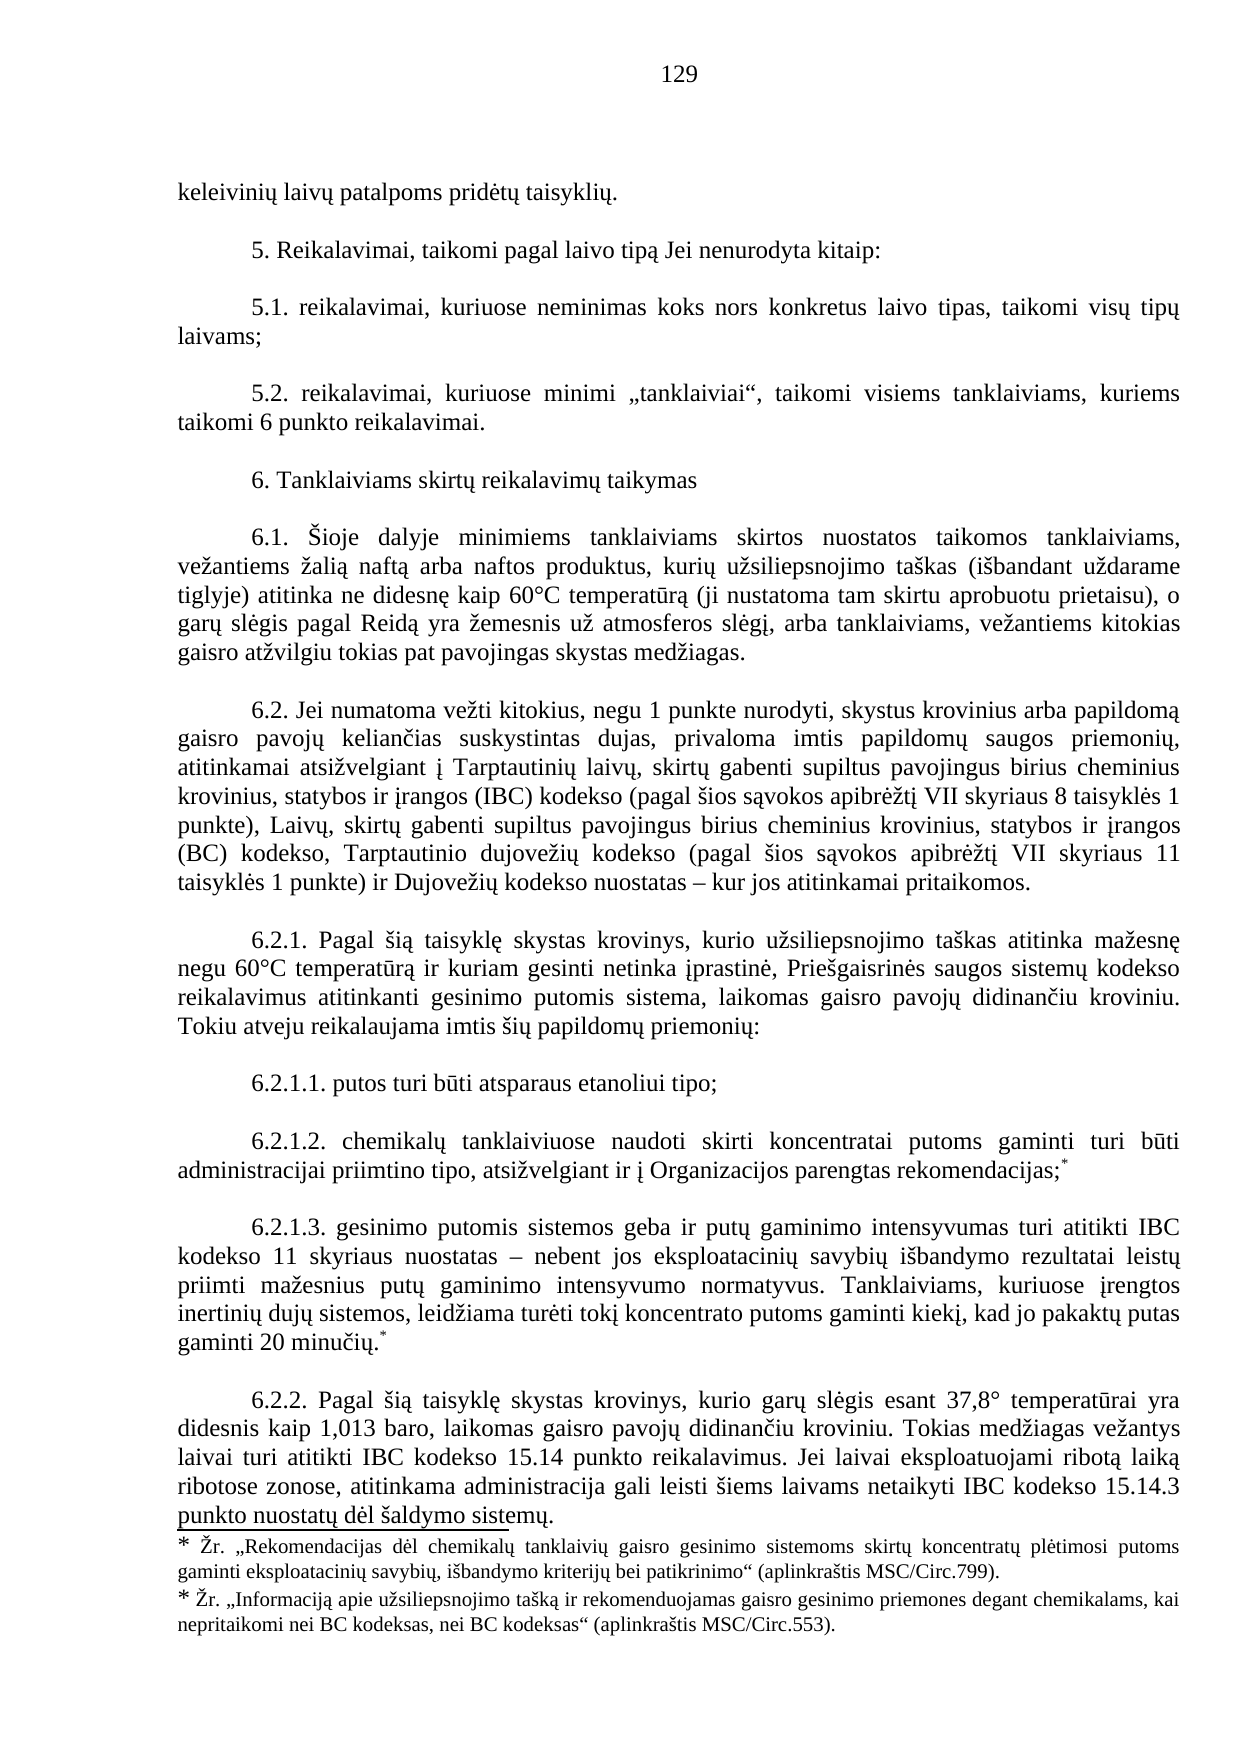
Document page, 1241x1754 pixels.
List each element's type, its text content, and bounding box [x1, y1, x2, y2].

text 6.2.1.3. gesinimo putomis sistemos geba ir putų gaminimo intensyvumas turi atitikti IBC kodekso 11 skyriaus nuostatas – nebent jos eksploatacinių savybių išbandymo rezultatai leistų priimti mažesnius putų gaminimo intensyvumo normatyvus. Tanklaiviams, kuriuose įrengtos inertinių dujų sistemos, leidžiama turėti tokį koncentrato putoms gaminti kiekį, kad jo pakaktų putas gaminti 20 minučių. [177, 1212, 1181, 1356]
text 6.2.1.1. putos turi būti atsparaus etanoliui tipo; [177, 1068, 1181, 1097]
text 5.1. reikalavimai, kuriuose neminimas koks nors konkretus laivo tipas, taikomi visų tipų laivams; [177, 292, 1181, 350]
text 6. Tanklaiviams skirtų reikalavimų taikymas [177, 465, 1181, 493]
text 5. Reikalavimai, taikomi pagal laivo tipą Jei nenurodyta kitaip: [177, 235, 1181, 263]
text 5.2. reikalavimai, kuriuose minimi „tanklaiviai“, taikomi visiems tanklaiviams, kuriems taikomi 6 punkto reikalavimai. [177, 378, 1181, 436]
text 6.1. Šioje dalyje minimiems tanklaiviams skirtos nuostatos taikomos tanklaiviams, vežantiems žalią naftą arba naftos produktus, kurių užsiliepsnojimo taškas (išbandant uždarame tiglyje) atitinka ne didesnę kaip 60°C temperatūrą (ji nustatoma tam skirtu aprobuotu prietaisu), o garų slėgis pagal Reidą yra žemesnis už atmosferos slėgį, arba tanklaiviams, vežantiems kitokias gaisro atžvilgiu tokias pat pavojingas skystas medžiagas. [177, 522, 1181, 666]
text Žr. „Rekomendacijas dėl chemikalų tanklaivių gaisro gesinimo sistemoms skirtų koncentratų plėtimosi putoms gaminti eksploatacinių savybių, išbandymo kriterijų bei patikrinimo“ (aplinkraštis MSC/Circ.799). [177, 1530, 1181, 1583]
text 6.2.1.2. chemikalų tanklaiviuose naudoti skirti koncentratai putoms gaminti turi būti administracijai priimtino tipo, atsižvelgiant ir į Organizacijos parengtas rekomendacijas; [177, 1126, 1181, 1183]
text 6.2. Jei numatoma vežti kitokius, negu 1 punkte nurodyti, skystus krovinius arba papildomą gaisro pavojų keliančias suskystintas dujas, privaloma imtis papildomų saugos priemonių, atitinkamai atsižvelgiant į Tarptautinių laivų, skirtų gabenti supiltus pavojingus birius cheminius krovinius, statybos ir įrangos (IBC) kodekso (pagal šios sąvokos apibrėžtį VII skyriaus 8 taisyklės 1 punkte), Laivų, skirtų gabenti supiltus pavojingus birius cheminius krovinius, statybos ir įrangos (BC) kodekso, Tarptautinio dujovežių kodekso (pagal šios sąvokos apibrėžtį VII skyriaus 11 taisyklės 1 punkte) ir Dujovežių kodekso nuostatas – kur jos atitinkamai pritaikomos. [177, 695, 1181, 896]
text Žr. „Informaciją apie užsiliepsnojimo tašką ir rekomenduojamas gaisro gesinimo priemones degant chemikalams, kai nepritaikomi nei BC kodeksas, nei BC kodeksas“ (aplinkraštis MSC/Circ.553). [177, 1583, 1181, 1636]
text 6.2.1. Pagal šią taisyklę skystas krovinys, kurio užsiliepsnojimo taškas atitinka mažesnę negu 60°C temperatūrą ir kuriam gesinti netinka įprastinė, Priešgaisrinės saugos sistemų kodekso reikalavimus atitinkanti gesinimo putomis sistema, laikomas gaisro pavojų didinančiu kroviniu. Tokiu atveju reikalaujama imtis šių papildomų priemonių: [177, 925, 1181, 1040]
text keleivinių laivų patalpoms pridėtų taisyklių. [177, 177, 1181, 206]
text 6.2.2. Pagal šią taisyklę skystas krovinys, kurio garų slėgis esant 37,8° temperatūrai yra didesnis kaip 1,013 baro, laikomas gaisro pavojų didinančiu kroviniu. Tokias medžiagas vežantys laivai turi atitikti IBC kodekso 15.14 punkto reikalavimus. Jei laivai eksploatuojami ribotą laiką ribotose zonose, atitinkama administracija gali leisti šiems laivams netaikyti IBC kodekso 15.14.3 punkto nuostatų dėl šaldymo sistemų. [177, 1385, 1181, 1528]
